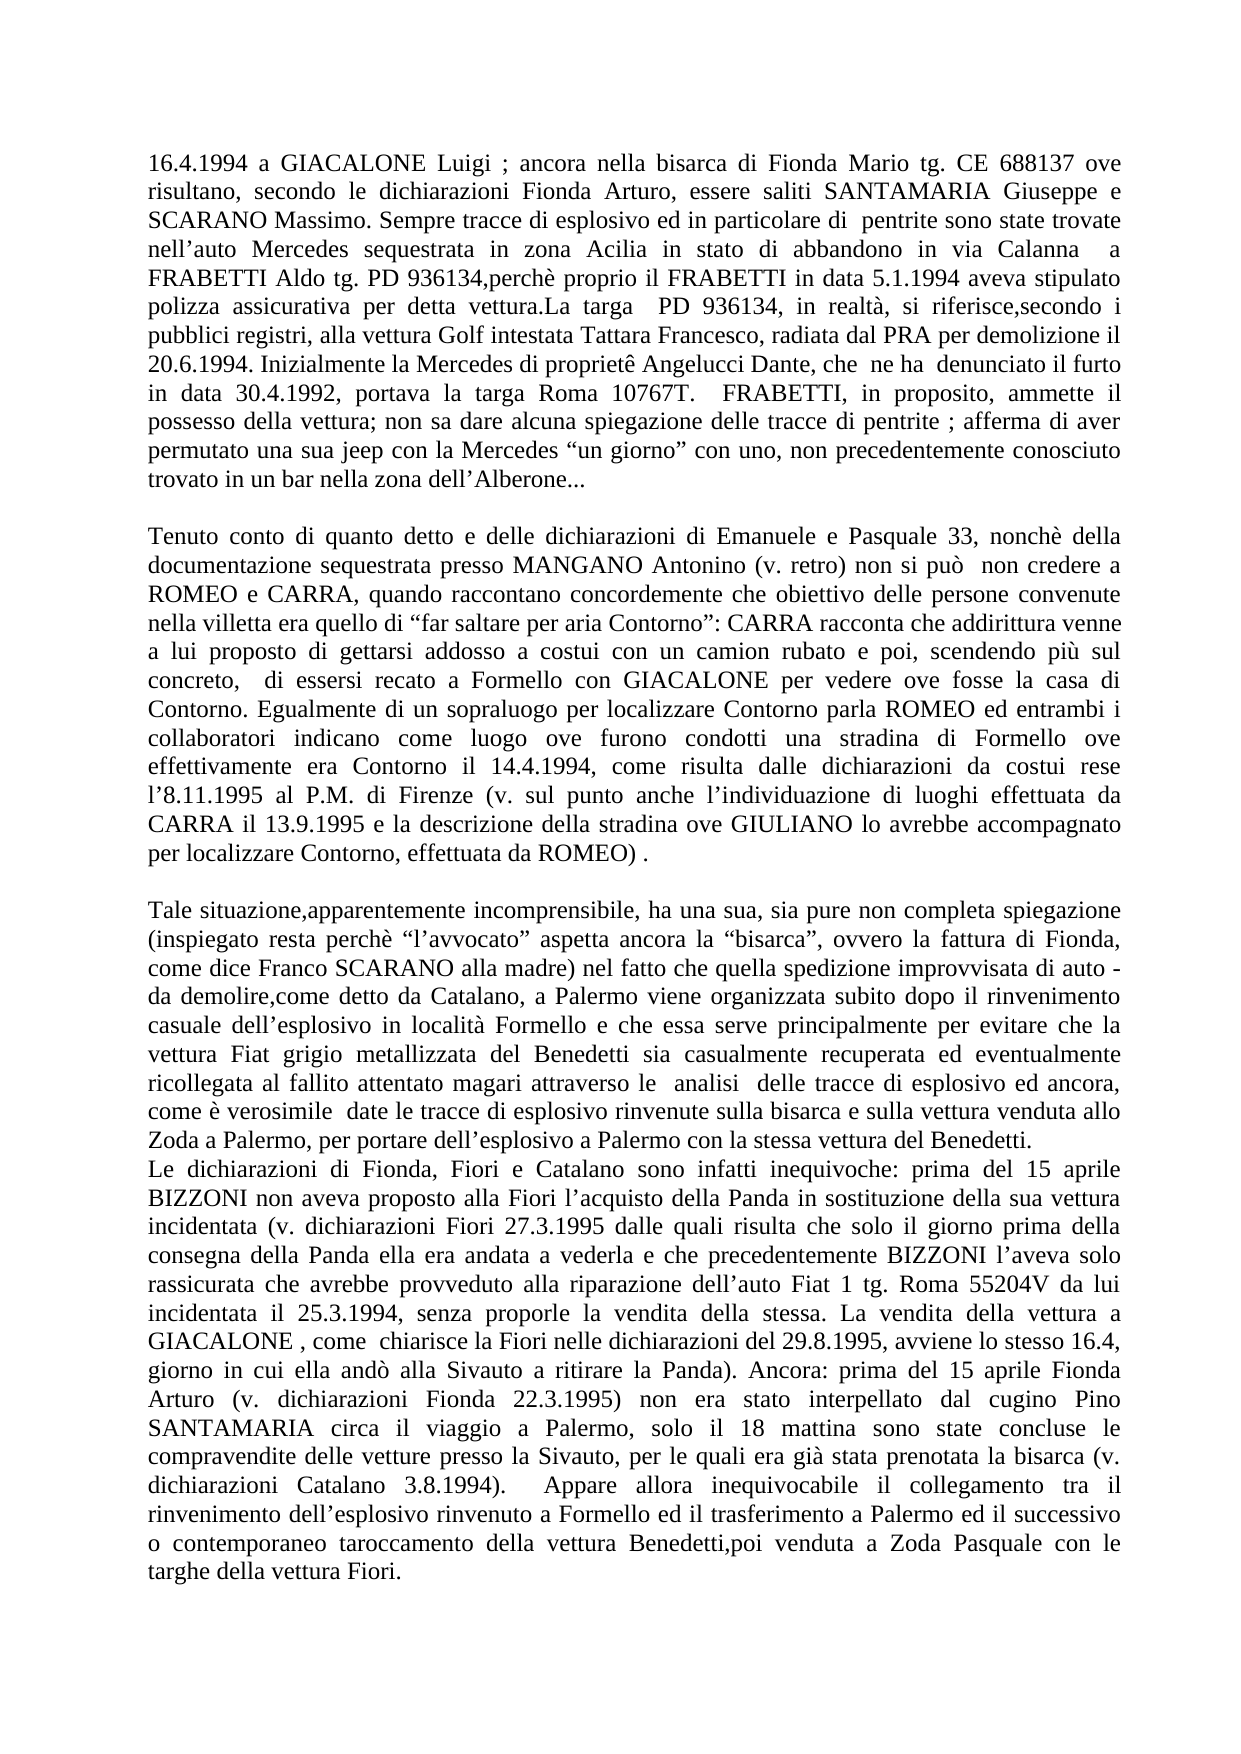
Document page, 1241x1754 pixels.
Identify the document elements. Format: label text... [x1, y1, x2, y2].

text Tale situazione,apparentemente incomprensibile, ha una sua, sia pure non completa spiegazione (inspiegato resta perchè “l’avvocato” aspetta ancora la “bisarca”, ovvero la fattura di Fionda, come dice Franco SCARANO alla madre) nel fatto che quella spedizione improvvisata di auto -da demolire,come detto da Catalano, a Palermo viene organizzata subito dopo il rinvenimento casuale dell’esplosivo in località Formello e che essa serve principalmente per evitare che la vettura Fiat grigio metallizzata del Benedetti sia casualmente recuperata ed eventualmente ricollegata al fallito attentato magari attraverso le analisi delle tracce di esplosivo ed ancora, come è verosimile date le tracce di esplosivo rinvenute sulla bisarca e sulla vettura venduta allo Zoda a Palermo, per portare dell’esplosivo a Palermo con la stessa vettura del Benedetti. [148, 895, 1122, 1154]
text 16.4.1994 a GIACALONE Luigi ; ancora nella bisarca di Fionda Mario tg. CE 688137 ove risultano, secondo le dichiarazioni Fionda Arturo, essere saliti SANTAMARIA Giuseppe e SCARANO Massimo. Sempre tracce di esplosivo ed in particolare di pentrite sono state trovate nell’auto Mercedes sequestrata in zona Acilia in stato di abbandono in via Calanna a FRABETTI Aldo tg. PD 936134,perchè proprio il FRABETTI in data 5.1.1994 aveva stipulato polizza assicurativa per detta vettura.La targa PD 936134, in realtà, si riferisce,secondo i pubblici registri, alla vettura Golf intestata Tattara Francesco, radiata dal PRA per demolizione il 20.6.1994. Inizialmente la Mercedes di proprietê Angelucci Dante, che ne ha denunciato il furto in data 30.4.1992, portava la targa Roma 10767T. FRABETTI, in proposito, ammette il possesso della vettura; non sa dare alcuna spiegazione delle tracce di pentrite ; afferma di aver permutato una sua jeep con la Mercedes “un giorno” con uno, non precedentemente conosciuto trovato in un bar nella zona dell’Alberone... [148, 148, 1122, 493]
text Tenuto conto di quanto detto e delle dichiarazioni di Emanuele e Pasquale 33, nonchè della documentazione sequestrata presso MANGANO Antonino (v. retro) non si può non credere a ROMEO e CARRA, quando raccontano concordemente che obiettivo delle persone convenute nella villetta era quello di “far saltare per aria Contorno”: CARRA racconta che addirittura venne a lui proposto di gettarsi addosso a costui con un camion rubato e poi, scendendo più sul concreto, di essersi recato a Formello con GIACALONE per vedere ove fosse la casa di Contorno. Egualmente di un sopraluogo per localizzare Contorno parla ROMEO ed entrambi i collaboratori indicano come luogo ove furono condotti una stradina di Formello ove effettivamente era Contorno il 14.4.1994, come risulta dalle dichiarazioni da costui rese l’8.11.1995 al P.M. di Firenze (v. sul punto anche l’individuazione di luoghi effettuata da CARRA il 13.9.1995 e la descrizione della stradina ove GIULIANO lo avrebbe accompagnato per localizzare Contorno, effettuata da ROMEO) . [148, 521, 1122, 866]
text Le dichiarazioni di Fionda, Fiori e Catalano sono infatti inequivoche: prima del 15 aprile BIZZONI non aveva proposto alla Fiori l’acquisto della Panda in sostituzione della sua vettura incidentata (v. dichiarazioni Fiori 27.3.1995 dalle quali risulta che solo il giorno prima della consegna della Panda ella era andata a vederla e che precedentemente BIZZONI l’aveva solo rassicurata che avrebbe provveduto alla riparazione dell’auto Fiat 1 tg. Roma 55204V da lui incidentata il 25.3.1994, senza proporle la vendita della stessa. La vendita della vettura a GIACALONE , come chiarisce la Fiori nelle dichiarazioni del 29.8.1995, avviene lo stesso 16.4, giorno in cui ella andò alla Sivauto a ritirare la Panda). Ancora: prima del 15 aprile Fionda Arturo (v. dichiarazioni Fionda 22.3.1995) non era stato interpellato dal cugino Pino SANTAMARIA circa il viaggio a Palermo, solo il 18 mattina sono state concluse le compravendite delle vetture presso la Sivauto, per le quali era già stata prenotata la bisarca (v. dichiarazioni Catalano 3.8.1994). Appare allora inequivocabile il collegamento tra il rinvenimento dell’esplosivo rinvenuto a Formello ed il trasferimento a Palermo ed il successivo o contemporaneo taroccamento della vettura Benedetti,poi venduta a Zoda Pasquale con le targhe della vettura Fiori. [148, 1154, 1122, 1585]
